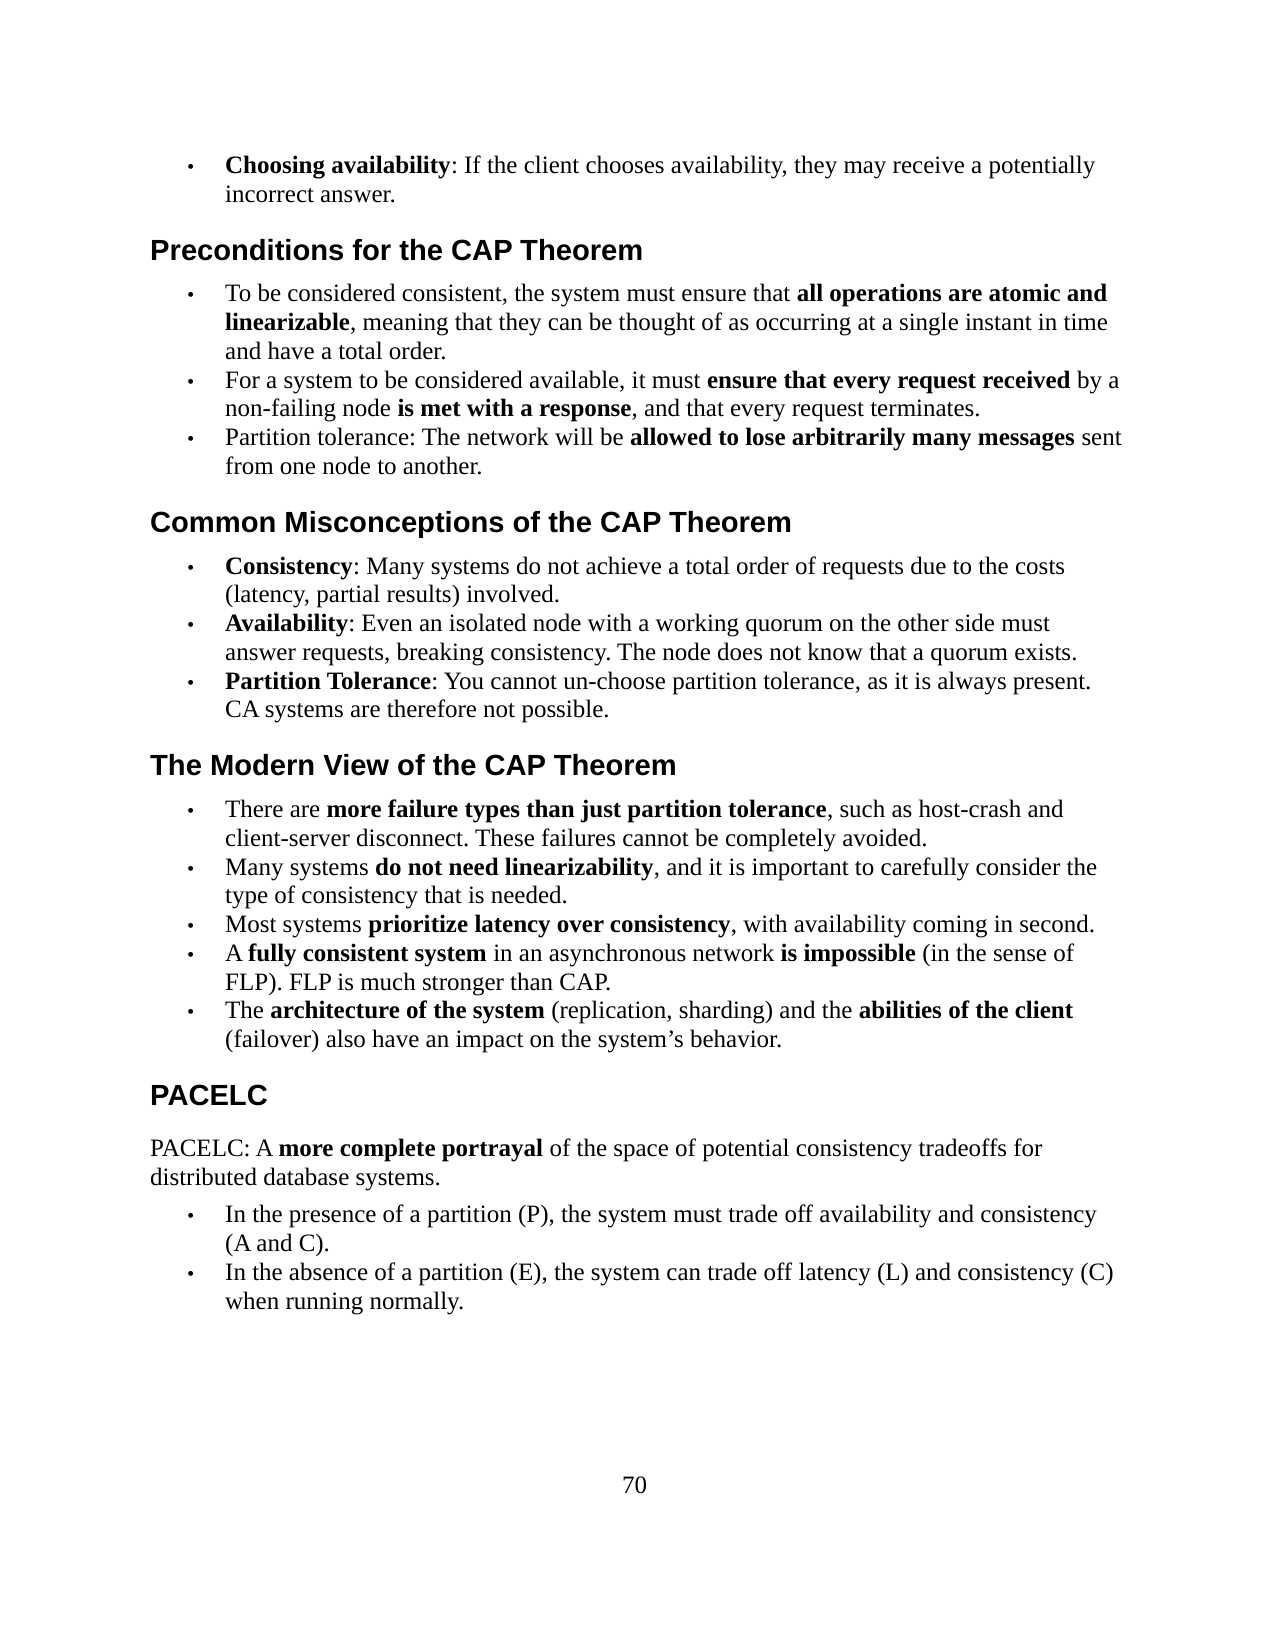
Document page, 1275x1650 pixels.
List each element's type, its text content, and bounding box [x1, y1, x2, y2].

list Many systems do not need linearizability, and it is important to carefully consider the type of consistency that is needed. [187, 852, 1125, 909]
list Most systems prioritize latency over consistency, with availability coming in second. [187, 909, 1125, 938]
list Availability: Even an isolated node with a working quorum on the other side must answer requests, breaking consistency. The node does not know that a quorum exists. [187, 608, 1125, 666]
list Partition tolerance: The network will be allowed to lose arbitrarily many messages sent from one node to another. [187, 422, 1125, 480]
subtitle The Modern View of the CAP Theorem [150, 748, 1125, 782]
list In the presence of a partition (P), the system must trade off availability and consistency (A and C). [187, 1199, 1125, 1257]
subtitle PACELC [150, 1078, 1125, 1112]
list Partition Tolerance: You cannot un-choose partition tolerance, as it is always present. CA systems are therefore not possible. [187, 666, 1125, 723]
list Consistency: Many systems do not achieve a total order of requests due to the costs (latency, partial results) involved. [187, 551, 1125, 608]
list There are more failure types than just partition tolerance, such as host-crash and client-server disconnect. These failures cannot be completely avoided. [187, 794, 1125, 852]
subtitle Preconditions for the CAP Theorem [150, 232, 1125, 266]
list In the absence of a partition (E), the system can trade off latency (L) and consistency (C) when running normally. [187, 1257, 1125, 1314]
list To be considered consistent, the system must ensure that all operations are atomic and linearizable, meaning that they can be thought of as occurring at a single instant in time and have a total order. [187, 278, 1125, 365]
list For a system to be considered available, it must ensure that every request received by a non-failing node is met with a response, and that every request terminates. [187, 365, 1125, 422]
list A fully consistent system in an asynchronous network is impossible (in the sense of FLP). FLP is much stronger than CAP. [187, 938, 1125, 996]
list The architecture of the system (replication, sharding) and the abilities of the client (failover) also have an impact on the system’s behavior. [187, 996, 1125, 1053]
text PACELC: A more complete portrayal of the space of potential consistency tradeoffs for distributed database systems. [150, 1133, 1125, 1191]
list Choosing availability: If the client chooses availability, they may receive a potentially incorrect answer. [187, 150, 1125, 207]
subtitle Common Misconceptions of the CAP Theorem [150, 505, 1125, 538]
